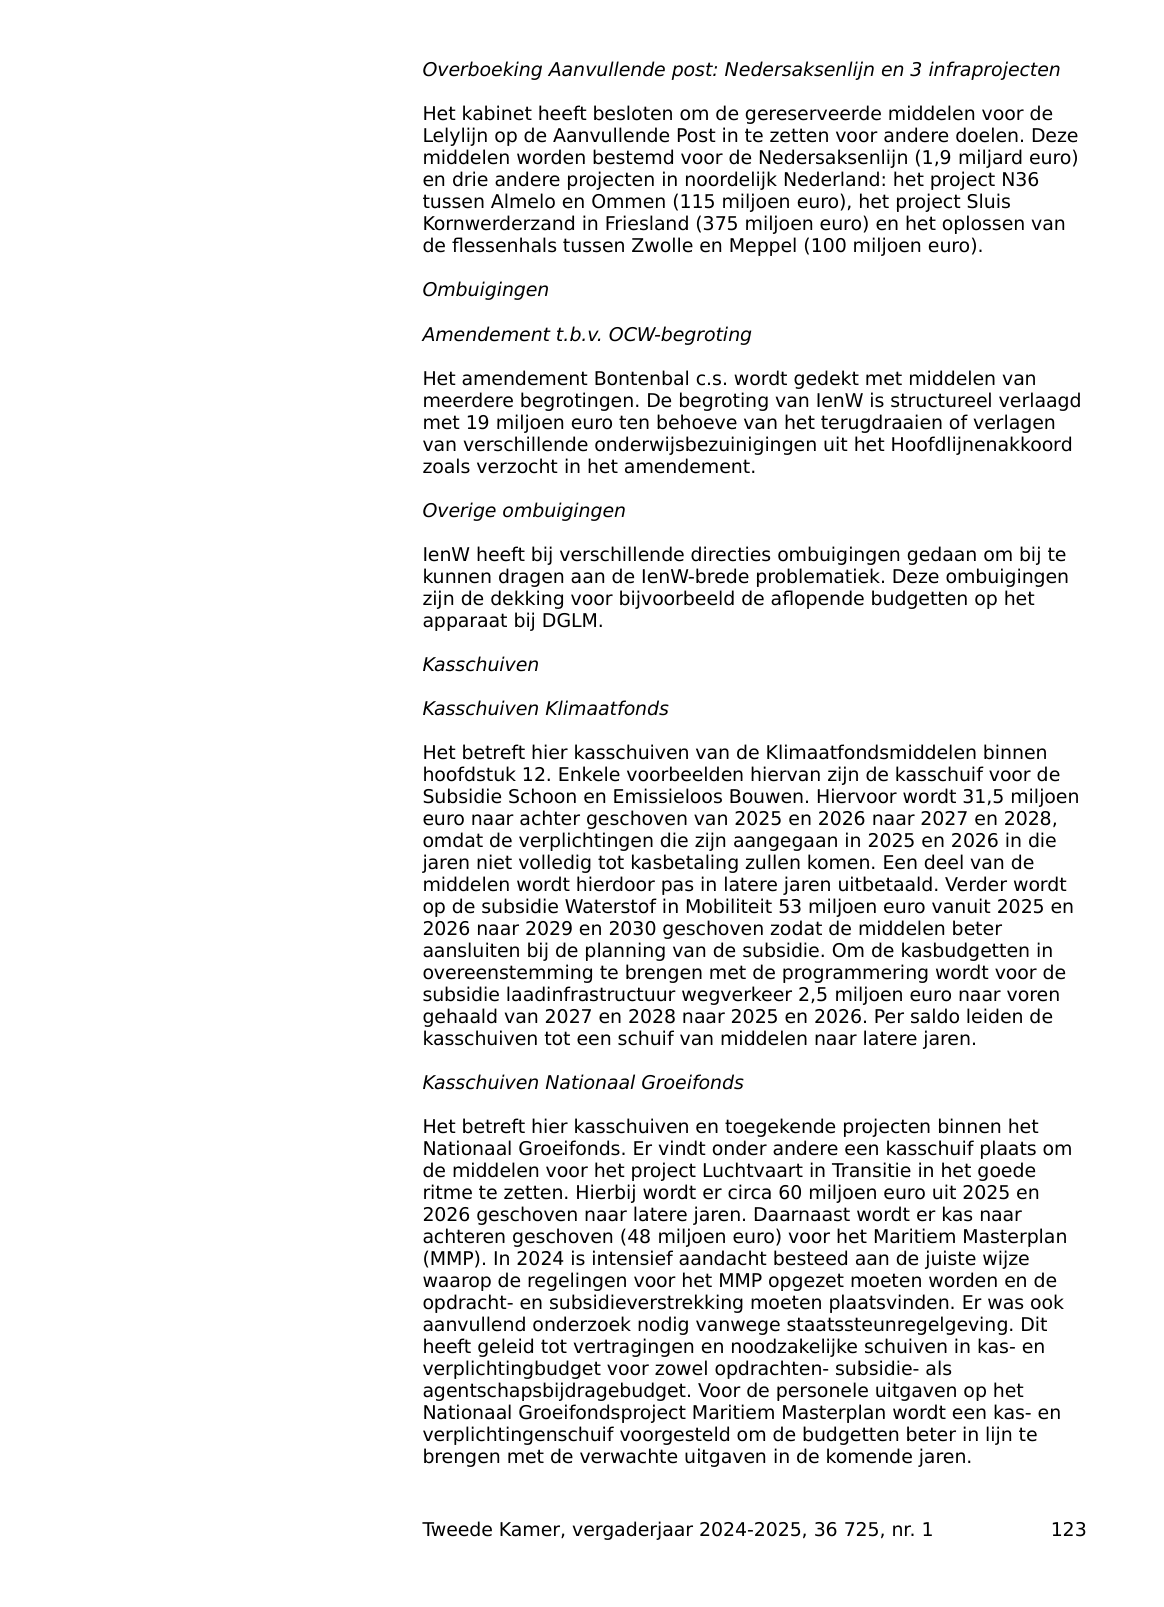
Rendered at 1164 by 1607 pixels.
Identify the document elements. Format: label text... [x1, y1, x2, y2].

text Het betreft hier kasschuiven van de Klimaatfondsmiddelen binnen hoofdstuk 12. Enkele voorbeelden hiervan zijn de kasschuif voor de Subsidie Schoon en Emissieloos Bouwen. Hiervoor wordt 31,5 miljoen euro naar achter geschoven van 2025 en 2026 naar 2027 en 2028, omdat de verplichtingen die zijn aangegaan in 2025 en 2026 in die jaren niet volledig tot kasbetaling zullen komen. Een deel van de middelen wordt hierdoor pas in latere jaren uitbetaald. Verder wordt op de subsidie Waterstof in Mobiliteit 53 miljoen euro vanuit 2025 en 2026 naar 2029 en 2030 geschoven zodat de middelen beter aansluiten bij de planning van de subsidie. Om de kasbudgetten in overeenstemming te brengen met de programmering wordt voor de subsidie laadinfrastructuur wegverkeer 2,5 miljoen euro naar voren gehaald van 2027 en 2028 naar 2025 en 2026. Per saldo leiden de kasschuiven tot een schuif van middelen naar latere jaren. [422, 742, 1087, 1050]
subtitle Kasschuiven [422, 654, 1087, 676]
subtitle Kasschuiven Klimaatfonds [422, 698, 1087, 720]
text Het kabinet heeft besloten om de gereserveerde middelen voor de Lelylijn op de Aanvullende Post in te zetten voor andere doelen. Deze middelen worden bestemd voor de Nedersaksenlijn (1,9 miljard euro) en drie andere projecten in noordelijk Nederland: het project N36 tussen Almelo en Ommen (115 miljoen euro), het project Sluis Kornwerderzand in Friesland (375 miljoen euro) en het oplossen van de flessenhals tussen Zwolle en Meppel (100 miljoen euro). [422, 103, 1087, 257]
subtitle Amendement t.b.v. OCW-begroting [422, 323, 1087, 345]
subtitle Kasschuiven Nationaal Groeifonds [422, 1072, 1087, 1094]
subtitle Overboeking Aanvullende post: Nedersaksenlijn en 3 infraprojecten [422, 59, 1087, 81]
text Het amendement Bontenbal c.s. wordt gedekt met middelen van meerdere begrotingen. De begroting van IenW is structureel verlaagd met 19 miljoen euro ten behoeve van het terugdraaien of verlagen van verschillende onderwijsbezuinigingen uit het Hoofdlijnenakkoord zoals verzocht in het amendement. [422, 368, 1087, 477]
subtitle Overige ombuigingen [422, 500, 1087, 522]
subtitle Ombuigingen [422, 279, 1087, 301]
text Het betreft hier kasschuiven en toegekende projecten binnen het Nationaal Groeifonds. Er vindt onder andere een kasschuif plaats om de middelen voor het project Luchtvaart in Transitie in het goede ritme te zetten. Hierbij wordt er circa 60 miljoen euro uit 2025 en 2026 geschoven naar latere jaren. Daarnaast wordt er kas naar achteren geschoven (48 miljoen euro) voor het Maritiem Masterplan (MMP). In 2024 is intensief aandacht besteed aan de juiste wijze waarop de regelingen voor het MMP opgezet moeten worden en de opdracht- en subsidieverstrekking moeten plaatsvinden. Er was ook aanvullend onderzoek nodig vanwege staatssteunregelgeving. Dit heeft geleid tot vertragingen en noodzakelijke schuiven in kas- en verplichtingbudget voor zowel opdrachten- subsidie- als agentschapsbijdragebudget. Voor de personele uitgaven op het Nationaal Groeifondsproject Maritiem Masterplan wordt een kas- en verplichtingenschuif voorgesteld om de budgetten beter in lijn te brengen met de verwachte uitgaven in de komende jaren. [422, 1116, 1087, 1468]
text IenW heeft bij verschillende directies ombuigingen gedaan om bij te kunnen dragen aan de IenW-brede problematiek. Deze ombuigingen zijn de dekking voor bijvoorbeeld de aflopende budgetten op het apparaat bij DGLM. [422, 544, 1087, 632]
